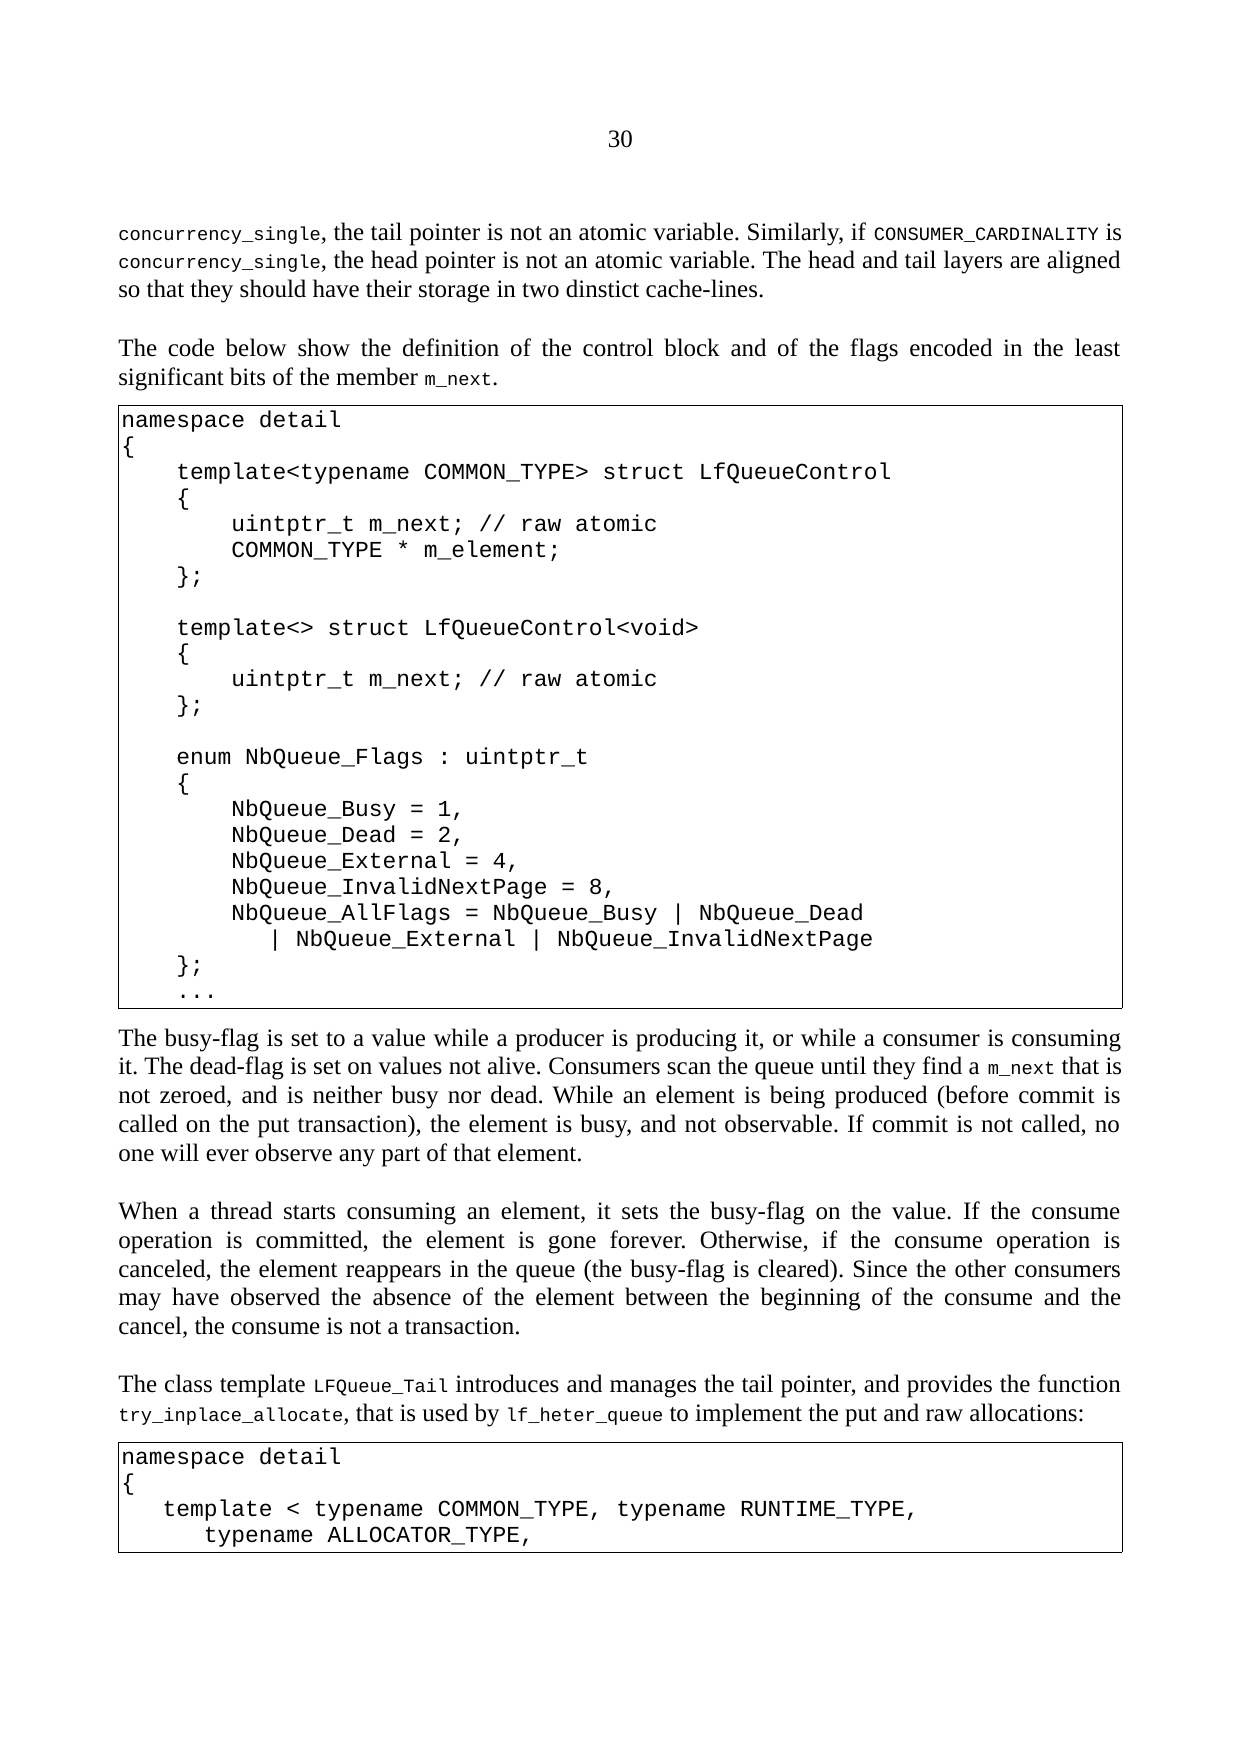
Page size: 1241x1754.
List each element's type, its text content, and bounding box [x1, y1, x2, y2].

text concurrency_single, the tail pointer is not an atomic variable. Similarly, if CONSUMER_CARDINALITY is concurrency_single, the head pointer is not an atomic variable. The head and tail layers are aligned so that they should have their storage in two dinstict cache-lines. [118, 217, 1122, 303]
text NbQueue_InvalidNextPage = 8, [119, 872, 1122, 898]
text namespace detail [119, 1443, 1122, 1468]
text When a thread starts consuming an element, it sets the busy-flag on the value. If the consume operation is committed, the element is gone forever. Otherwise, if the consume operation is canceled, the element reappears in the queue (the busy-flag is cleared). Since the other consumers may have observed the absence of the element between the beginning of the consume and the cancel, the consume is not a transaction. [118, 1196, 1122, 1340]
text ... [119, 976, 1122, 1008]
text | NbQueue_External | NbQueue_InvalidNextPage [119, 924, 1122, 950]
text { [119, 639, 1122, 665]
text { [119, 768, 1122, 794]
text namespace detail [119, 406, 1122, 431]
text uintptr_t m_next; // raw atomic [119, 665, 1122, 691]
text { [119, 483, 1122, 509]
text NbQueue_External = 4, [119, 846, 1122, 872]
text { [119, 1468, 1122, 1494]
text }; [119, 561, 1122, 590]
text NbQueue_Busy = 1, [119, 794, 1122, 820]
text enum NbQueue_Flags : uintptr_t [119, 742, 1122, 768]
text typename ALLOCATOR_TYPE, [119, 1520, 1122, 1552]
text template<> struct LfQueueControl<void> [119, 613, 1122, 639]
text template < typename COMMON_TYPE, typename RUNTIME_TYPE, [119, 1494, 1122, 1520]
text The code below show the definition of the control block and of the flags encoded in the least significant bits of the member m_next. [118, 333, 1122, 391]
text }; [119, 691, 1122, 719]
text NbQueue_Dead = 2, [119, 820, 1122, 846]
text uintptr_t m_next; // raw atomic [119, 509, 1122, 535]
text The class template LFQueue_Tail introduces and manages the tail pointer, and provides the function try_inplace_allocate, that is used by lf_heter_queue to implement the put and raw allocations: [118, 1369, 1122, 1427]
text NbQueue_AllFlags = NbQueue_Busy | NbQueue_Dead [119, 898, 1122, 924]
text template<typename COMMON_TYPE> struct LfQueueControl [119, 457, 1122, 483]
text { [119, 431, 1122, 457]
text COMMON_TYPE * m_element; [119, 535, 1122, 561]
text The busy-flag is set to a value while a producer is producing it, or while a consumer is consuming it. The dead-flag is set on values not alive. Consumers scan the queue until they find a m_next that is not zeroed, and is neither busy nor dead. While an element is being produced (before commit is called on the put transaction), the element is busy, and not observable. If commit is not called, no one will ever observe any part of that element. [118, 1023, 1122, 1167]
text }; [119, 950, 1122, 976]
